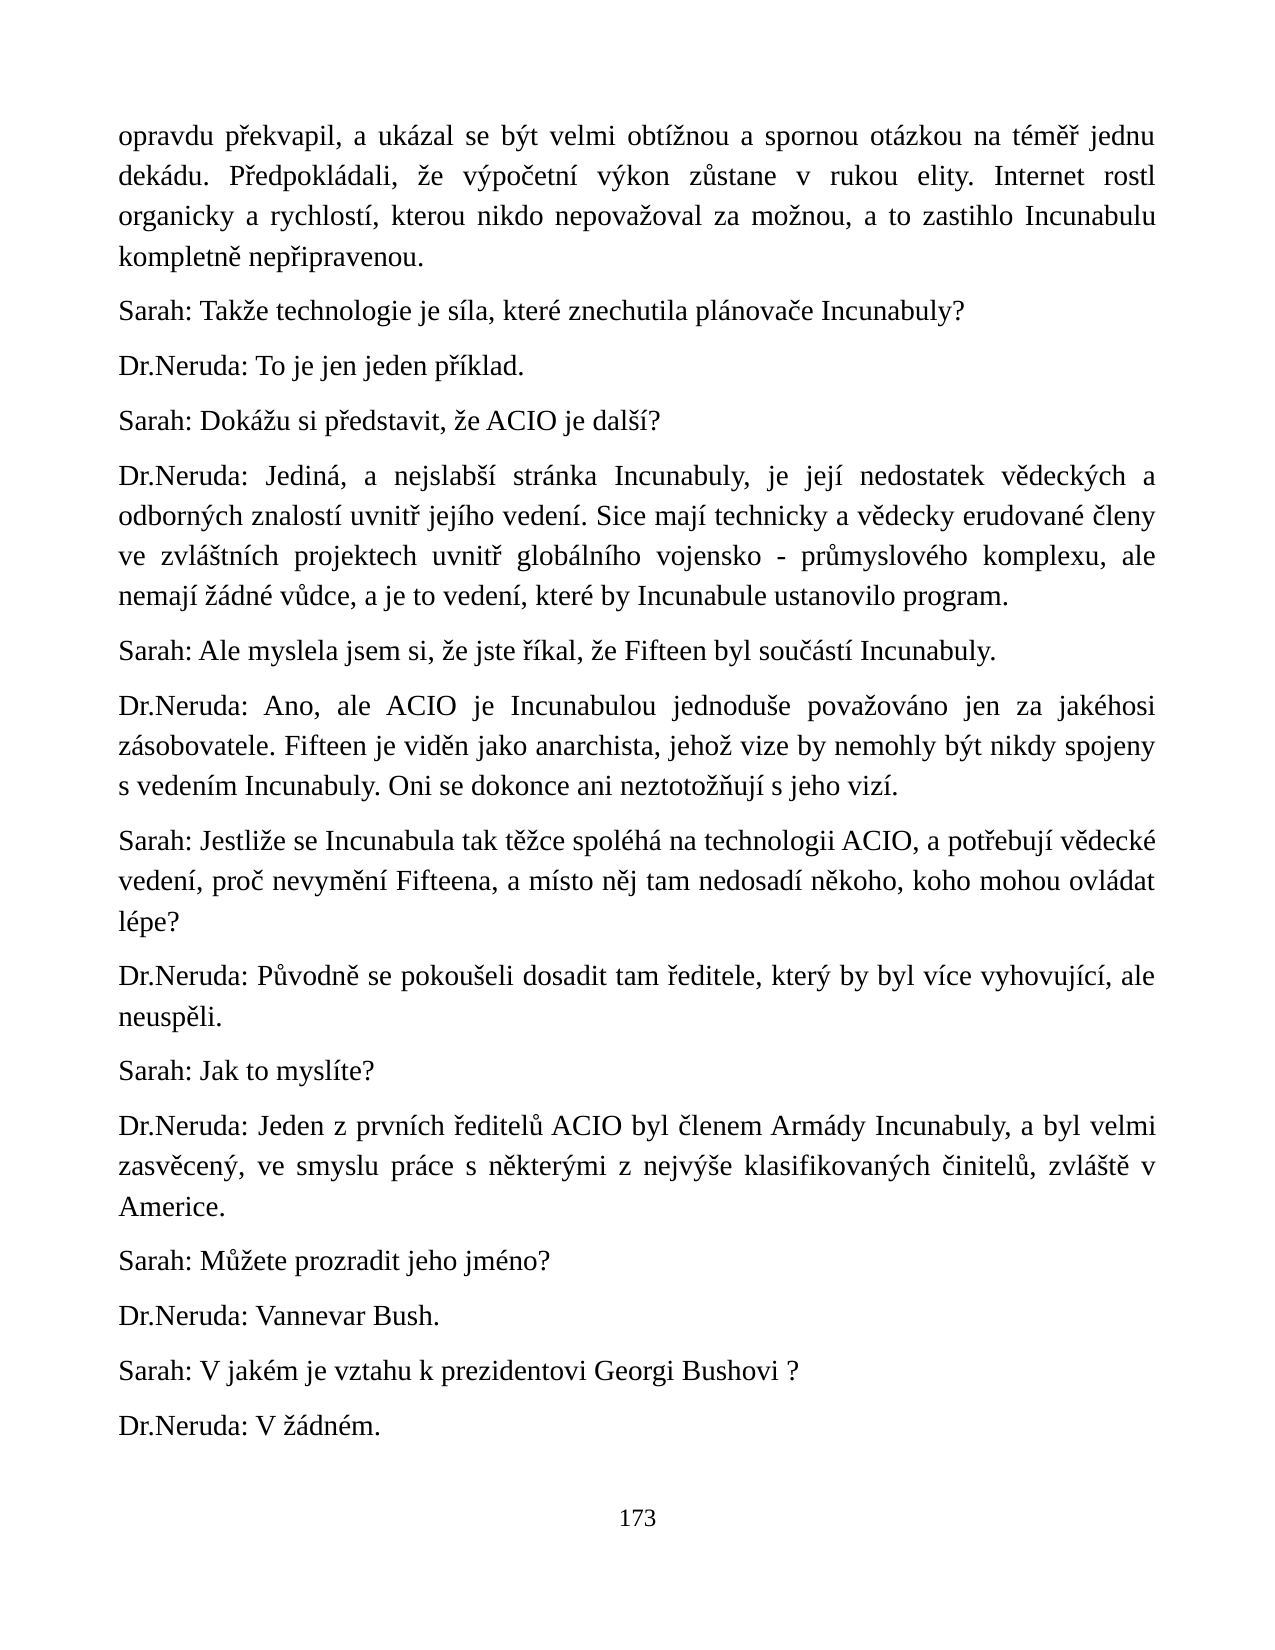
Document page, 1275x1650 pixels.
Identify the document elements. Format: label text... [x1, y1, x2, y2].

text opravdu překvapil, a ukázal se být velmi obtížnou a spornou otázkou na téměř jednu dekádu. Předpokládali, že výpočetní výkon zůstane v rukou elity. Internet rostl organicky a rychlostí, kterou nikdo nepovažoval za možnou, a to zastihlo Incunabulu kompletně nepřipravenou. [118, 118, 1157, 272]
text Dr.Neruda: Původně se pokoušeli dosadit tam ředitele, který by byl více vyhovující, ale neuspěli. [118, 958, 1157, 1032]
text Sarah: Ale myslela jsem si, že jste říkal, že Fifteen byl součástí Incunabuly. [118, 633, 1157, 667]
text Sarah: Takže technologie je síla, které znechutila plánovače Incunabuly? [118, 293, 1157, 327]
text Dr.Neruda: V žádném. [118, 1408, 1157, 1441]
text Sarah: Můžete prozradit jeho jméno? [118, 1243, 1157, 1277]
text Dr.Neruda: Vannevar Bush. [118, 1298, 1157, 1332]
text Dr.Neruda: Jeden z prvních ředitelů ACIO byl členem Armády Incunabuly, a byl velmi zasvěcený, ve smyslu práce s některými z nejvýše klasifikovaných činitelů, zvláště v Americe. [118, 1108, 1157, 1222]
text Dr.Neruda: Jediná, a nejslabší stránka Incunabuly, je její nedostatek vědeckých a odborných znalostí uvnitř jejího vedení. Sice mají technicky a vědecky erudované členy ve zvláštních projektech uvnitř globálního vojensko - průmyslového komplexu, ale nemají žádné vůdce, a je to vedení, které by Incunabule ustanovilo program. [118, 458, 1157, 612]
text Sarah: Dokážu si představit, že ACIO je další? [118, 403, 1157, 437]
text Sarah: Jestliže se Incunabula tak těžce spoléhá na technologii ACIO, a potřebují vědecké vedení, proč nevymění Fifteena, a místo něj tam nedosadí někoho, koho mohou ovládat lépe? [118, 823, 1157, 937]
text Sarah: V jakém je vztahu k prezidentovi Georgi Bushovi ? [118, 1353, 1157, 1387]
text Dr.Neruda: To je jen jeden příklad. [118, 348, 1157, 382]
text Dr.Neruda: Ano, ale ACIO je Incunabulou jednoduše považováno jen za jakéhosi zásobovatele. Fifteen je viděn jako anarchista, jehož vize by nemohly být nikdy spojeny s vedením Incunabuly. Oni se dokonce ani neztotožňují s jeho vizí. [118, 688, 1157, 802]
text Sarah: Jak to myslíte? [118, 1053, 1157, 1087]
